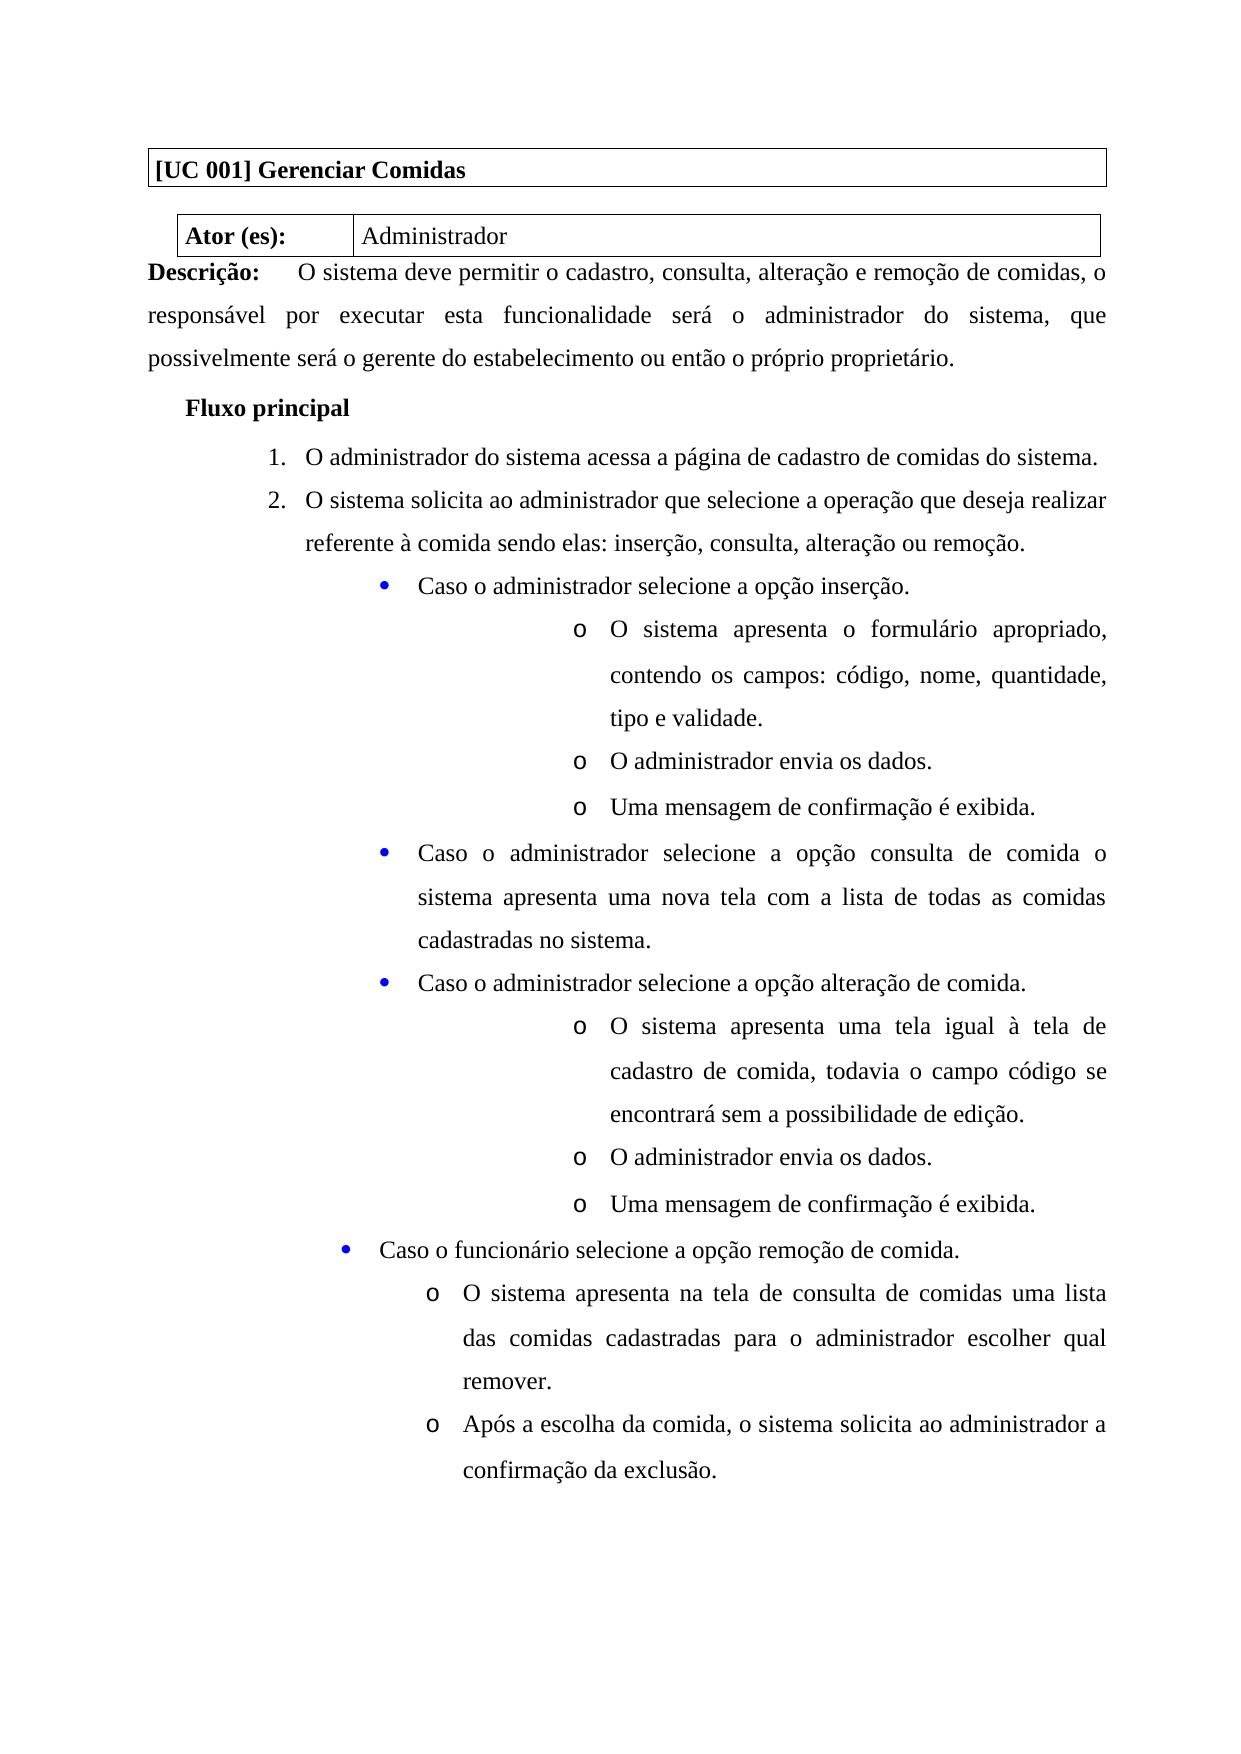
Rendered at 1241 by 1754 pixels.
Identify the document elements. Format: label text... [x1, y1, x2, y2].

list O administrador envia os dados. [572, 746, 1107, 777]
text Fluxo principal [185, 393, 1107, 421]
list Uma mensagem de confirmação é exibida. [572, 1189, 1107, 1219]
list Uma mensagem de confirmação é exibida. [572, 792, 1107, 823]
text Descrição: O sistema deve permitir o cadastro, consulta, alteração e remoção de comidas, o responsável por executar esta funcionalidade será o administrador do sistema, que possivelmente será o gerente do estabelecimento ou então o próprio proprietário. [148, 257, 1107, 372]
list Caso o administrador selecione a opção consulta de comida o sistema apresenta uma nova tela com a lista de todas as comidas cadastradas no sistema. [380, 838, 1107, 953]
table_header Administrador [354, 215, 1100, 256]
table_header Ator (es): [178, 215, 353, 256]
list O sistema solicita ao administrador que selecione a operação que deseja realizar referente à comida sendo elas: inserção, consulta, alteração ou remoção. [268, 485, 1107, 557]
list O administrador do sistema acessa a página de cadastro de comidas do sistema. [268, 442, 1107, 471]
list Caso o administrador selecione a opção inserção. [380, 571, 1107, 600]
list O administrador envia os dados. [572, 1142, 1107, 1173]
list Caso o administrador selecione a opção alteração de comida. [380, 968, 1107, 997]
list O sistema apresenta na tela de consulta de comidas uma lista das comidas cadastradas para o administrador escolher qual remover. [425, 1278, 1107, 1395]
text [UC 001] Gerenciar Comidas [149, 149, 1106, 186]
list Após a escolha da comida, o sistema solicita ao administrador a confirmação da exclusão. [425, 1409, 1107, 1483]
list Caso o funcionário selecione a opção remoção de comida. [342, 1235, 1107, 1264]
list O sistema apresenta o formulário apropriado, contendo os campos: código, nome, quantidade, tipo e validade. [572, 614, 1107, 732]
list O sistema apresenta uma tela igual à tela de cadastro de comida, todavia o campo código se encontrará sem a possibilidade de edição. [572, 1011, 1107, 1128]
